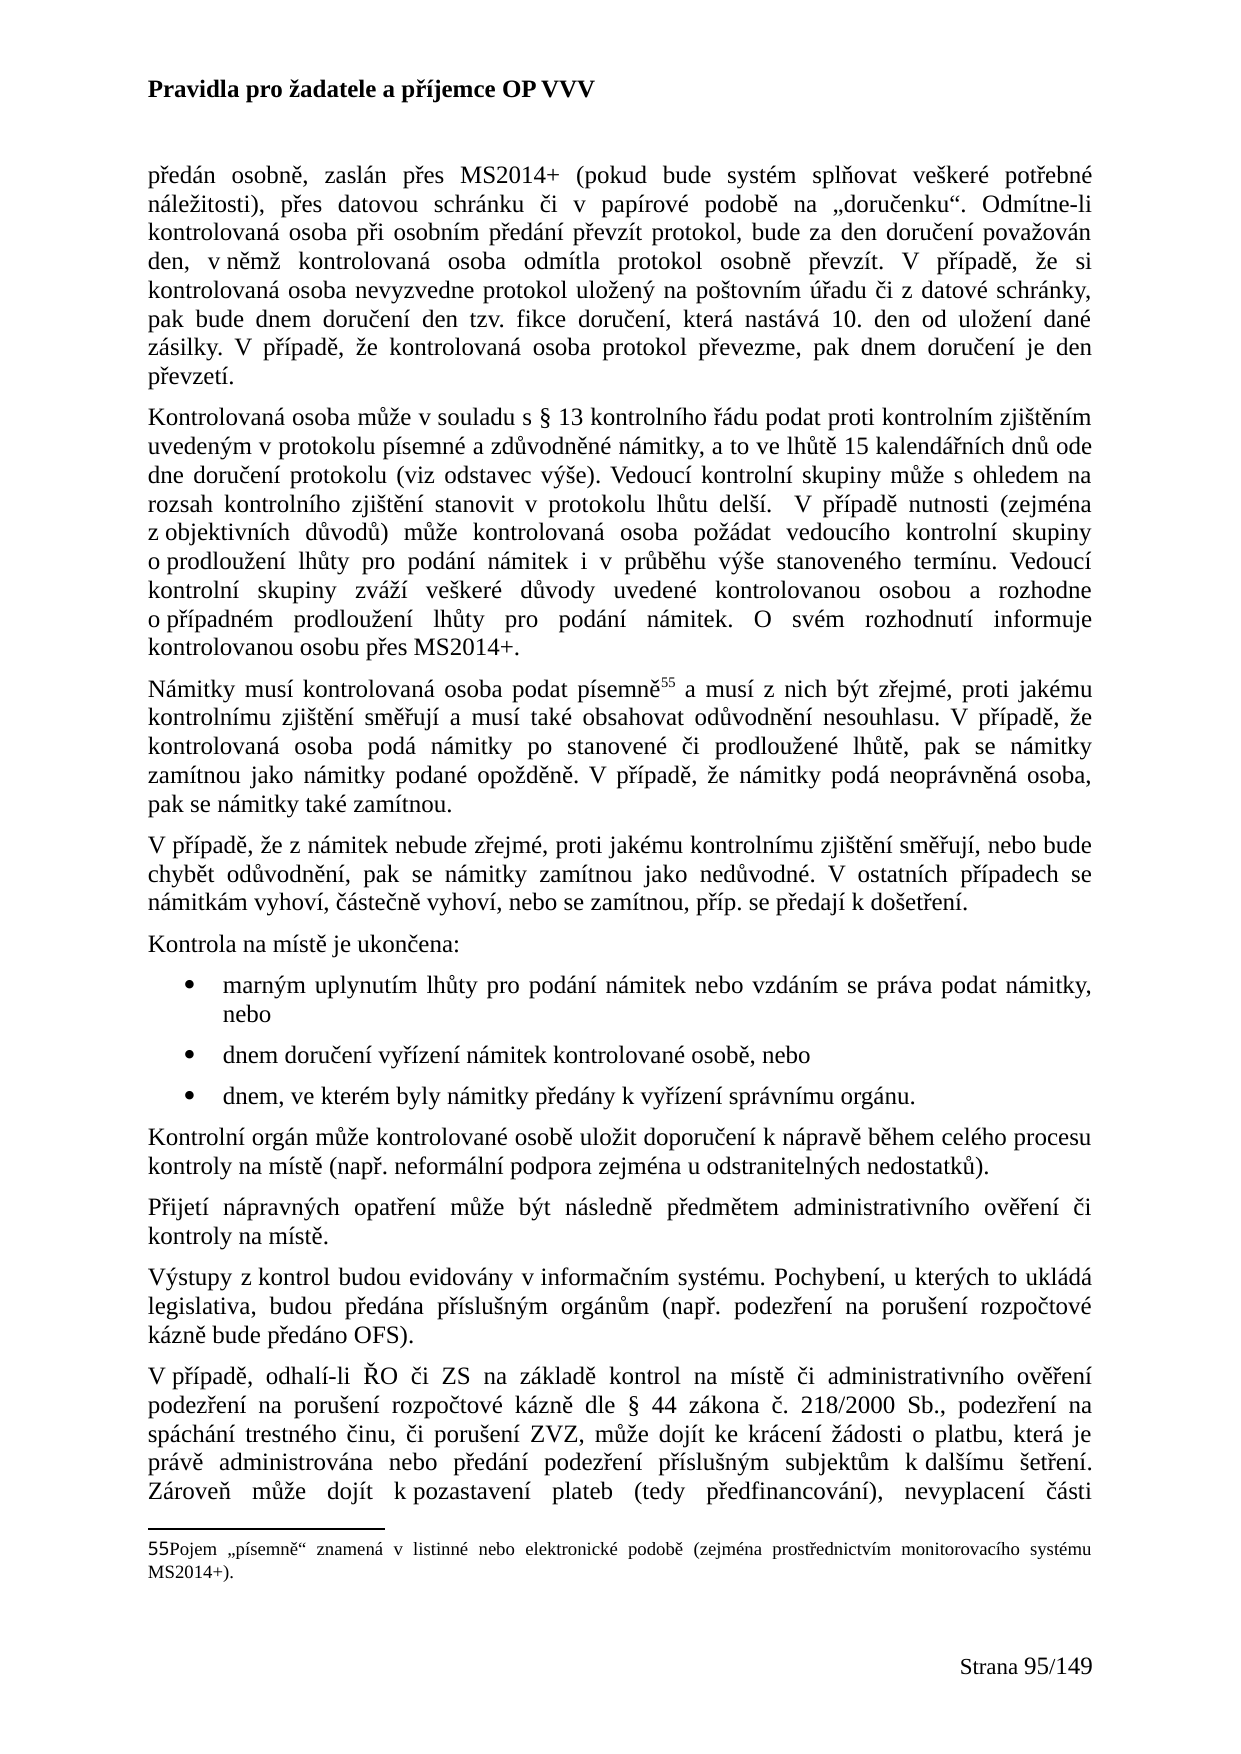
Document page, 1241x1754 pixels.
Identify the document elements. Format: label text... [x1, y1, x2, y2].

text V případě, že z námitek nebude zřejmé, proti jakému kontrolnímu zjištění směřují, nebo bude chybět odůvodnění, pak se námitky zamítnou jako nedůvodné. V ostatních případech se námitkám vyhoví, částečně vyhoví, nebo se zamítnou, příp. se předají k došetření. [148, 830, 1093, 916]
text Kontrolní orgán může kontrolované osobě uložit doporučení k nápravě během celého procesu kontroly na místě (např. neformální podpora zejména u odstranitelných nedostatků). [148, 1122, 1093, 1180]
text V případě, odhalí-li ŘO či ZS na základě kontrol na místě či administrativního ověření podezření na porušení rozpočtové kázně dle § 44 zákona č. 218/2000 Sb., podezření na spáchání trestného činu, či porušení ZVZ, může dojít ke krácení žádosti o platbu, která je právě administrována nebo předání podezření příslušným subjektům k dalšímu šetření. Zároveň může dojít k pozastavení plateb (tedy předfinancování), nevyplacení části [148, 1361, 1093, 1505]
list dnem doručení vyřízení námitek kontrolované osobě, nebo [185, 1040, 1093, 1069]
text předán osobně, zaslán přes MS2014+ (pokud bude systém splňovat veškeré potřebné náležitosti), přes datovou schránku či v papírové podobě na „doručenku“. Odmítne-li kontrolovaná osoba při osobním předání převzít protokol, bude za den doručení považován den, v němž kontrolovaná osoba odmítla protokol osobně převzít. V případě, že si kontrolovaná osoba nevyzvedne protokol uložený na poštovním úřadu či z datové schránky, pak bude dnem doručení den tzv. fikce doručení, která nastává 10. den od uložení dané zásilky. V případě, že kontrolovaná osoba protokol převezme, pak dnem doručení je den převzetí. [148, 160, 1093, 390]
list marným uplynutím lhůty pro podání námitek nebo vzdáním se práva podat námitky, nebo [185, 970, 1093, 1027]
text Přijetí nápravných opatření může být následně předmětem administrativního ověření či kontroly na místě. [148, 1192, 1093, 1250]
text Výstupy z kontrol budou evidovány v informačním systému. Pochybení, u kterých to ukládá legislativa, budou předána příslušným orgánům (např. podezření na porušení rozpočtové kázně bude předáno OFS). [148, 1262, 1093, 1349]
list dnem, ve kterém byly námitky předány k vyřízení správnímu orgánu. [185, 1081, 1093, 1110]
text Kontrola na místě je ukončena: [148, 929, 1093, 957]
text Kontrolovaná osoba může v souladu s § 13 kontrolního řádu podat proti kontrolním zjištěním uvedeným v protokolu písemné a zdůvodněné námitky, a to ve lhůtě 15 kalendářních dnů ode dne doručení protokolu (viz odstavec výše). Vedoucí kontrolní skupiny může s ohledem na rozsah kontrolního zjištění stanovit v protokolu lhůtu delší. V případě nutnosti (zejména z objektivních důvodů) může kontrolovaná osoba požádat vedoucího kontrolní skupiny o prodloužení lhůty pro podání námitek i v průběhu výše stanoveného termínu. Vedoucí kontrolní skupiny zváží veškeré důvody uvedené kontrolovanou osobou a rozhodne o případném prodloužení lhůty pro podání námitek. O svém rozhodnutí informuje kontrolovanou osobu přes MS2014+. [148, 402, 1093, 661]
text Pojem „písemně“ znamená v listinné nebo elektronické podobě (zejména prostřednictvím monitorovacího systému MS2014+). [148, 1535, 1093, 1582]
text Námitky musí kontrolovaná osoba podat písemně a musí z nich být zřejmé, proti jakému kontrolnímu zjištění směřují a musí také obsahovat odůvodnění nesouhlasu. V případě, že kontrolovaná osoba podá námitky po stanovené či prodloužené lhůtě, pak se námitky zamítnou jako námitky podané opožděně. V případě, že námitky podá neoprávněná osoba, pak se námitky také zamítnou. [148, 674, 1093, 817]
